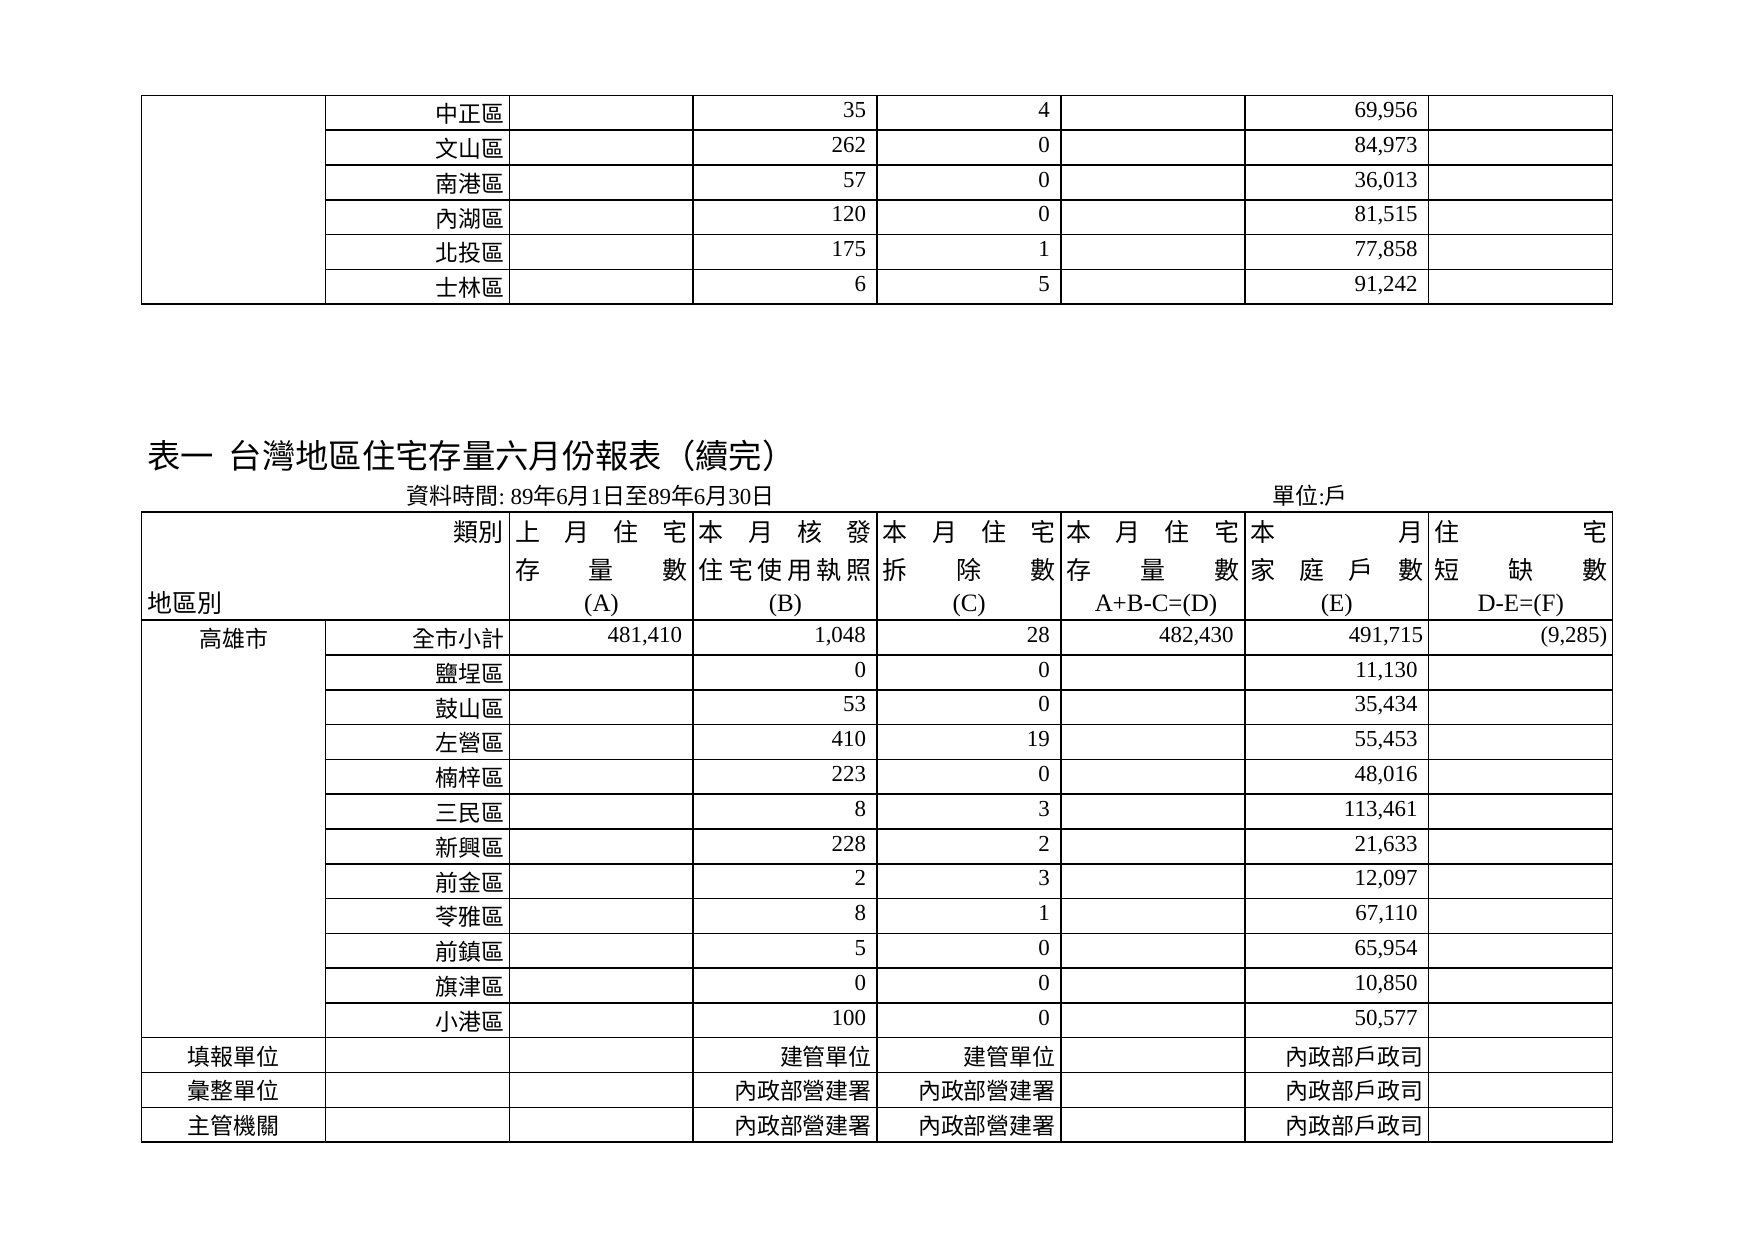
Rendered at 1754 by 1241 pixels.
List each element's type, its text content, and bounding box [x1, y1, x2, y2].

table_cell 0 [878, 691, 1060, 724]
table_cell 10,850 [1246, 969, 1428, 1002]
table_cell [1429, 830, 1612, 863]
table_cell 2 [878, 830, 1060, 863]
table_cell 楠梓區 [326, 760, 509, 793]
table_cell 0 [878, 934, 1060, 967]
table_cell 0 [878, 656, 1060, 689]
table_cell [510, 1004, 692, 1037]
table_cell 填報單位 [142, 1038, 325, 1072]
table_cell 8 [694, 899, 876, 932]
table_cell 旗津區 [326, 969, 509, 1002]
table_cell [510, 934, 692, 967]
table_cell 50,577 [1246, 1004, 1428, 1037]
table_cell 81,515 [1246, 201, 1428, 234]
table_cell 3 [878, 865, 1060, 898]
table_cell 0 [878, 166, 1060, 199]
table_cell 0 [878, 131, 1060, 164]
table_cell 223 [694, 760, 876, 793]
table_cell 35,434 [1246, 691, 1428, 724]
table_cell 主管機關 [142, 1108, 325, 1141]
table_cell [1062, 830, 1244, 863]
table_cell [326, 1108, 509, 1141]
table_cell 高雄市 [142, 621, 325, 1037]
table_cell [1061, 305, 1245, 336]
table_cell [510, 656, 692, 689]
table_cell 內政部營建署 [878, 1108, 1060, 1141]
table_cell [1429, 691, 1612, 724]
table_cell 1 [878, 235, 1060, 268]
table_cell 228 [694, 830, 876, 863]
table_cell 內政部營建署 [694, 1073, 876, 1106]
table_cell [1429, 899, 1612, 932]
table_cell 410 [694, 725, 876, 758]
table_cell 建管單位 [694, 1038, 876, 1072]
table_cell [1062, 201, 1244, 234]
table_cell 120 [694, 201, 876, 234]
table_cell 鼓山區 [326, 691, 509, 724]
table_cell [877, 399, 1061, 430]
table_cell 本月住宅 [878, 513, 1060, 549]
table_cell [693, 367, 877, 398]
table_cell 100 [694, 1004, 876, 1037]
table_cell [1429, 201, 1612, 234]
table_cell [1062, 691, 1244, 724]
table_cell 建管單位 [878, 1038, 1060, 1072]
table_cell [510, 270, 692, 303]
table_cell [326, 1038, 509, 1072]
table_cell 0 [878, 969, 1060, 1002]
table_cell [510, 725, 692, 758]
table_cell 1,048 [694, 621, 876, 654]
table_cell [1245, 336, 1428, 367]
table_cell [509, 305, 693, 336]
table_cell [1062, 166, 1244, 199]
table_cell 1 [878, 899, 1060, 932]
table_cell 中正區 [326, 96, 509, 129]
table_cell 內政部戶政司 [1246, 1073, 1428, 1106]
table_cell 19 [878, 725, 1060, 758]
table_cell 類別 地區別 [142, 513, 509, 619]
table_cell [1062, 934, 1244, 967]
table_cell 存量數 [1062, 549, 1244, 587]
table_cell [325, 399, 509, 430]
table_cell [1429, 1108, 1612, 1141]
table_cell 53 [694, 691, 876, 724]
table_cell (E) [1246, 587, 1428, 619]
table_cell (A) [510, 587, 692, 619]
table_cell 21,633 [1246, 830, 1428, 863]
table_cell 三民區 [326, 795, 509, 828]
table_cell [1429, 1004, 1612, 1037]
table_cell [1062, 899, 1244, 932]
table_cell 482,430 [1062, 621, 1244, 654]
table_cell 本月住宅 [1062, 513, 1244, 549]
table_cell [325, 336, 509, 367]
table_cell [1429, 96, 1612, 129]
table_cell [510, 166, 692, 199]
table_cell [1245, 305, 1428, 336]
table_cell 資料時間: 89年6月1日至89年6月30日 單位:戶 [142, 478, 1613, 511]
table_cell [1429, 336, 1613, 367]
table_cell 上月住宅 [510, 513, 692, 549]
table_cell [1429, 270, 1612, 303]
table_cell (9,285) [1429, 621, 1612, 654]
table_cell [1429, 934, 1612, 967]
table_cell D-E=(F) [1429, 587, 1612, 619]
table_cell [1062, 969, 1244, 1002]
table_cell [510, 899, 692, 932]
table_cell [509, 399, 693, 430]
table_cell [325, 305, 509, 336]
table_cell 家庭戶數 [1246, 549, 1428, 587]
table_cell [1062, 235, 1244, 268]
table_cell 北投區 [326, 235, 509, 268]
table_cell 表一 台灣地區住宅存量六月份報表（續完） [142, 430, 1613, 478]
table_cell 91,242 [1246, 270, 1428, 303]
table_cell [142, 96, 325, 303]
table_cell 57 [694, 166, 876, 199]
table_cell [1429, 1073, 1612, 1106]
table_cell [510, 691, 692, 724]
table_cell [1429, 305, 1613, 336]
table_cell 彙整單位 [142, 1073, 325, 1106]
table_cell 住宅 [1429, 513, 1612, 549]
table_cell [510, 235, 692, 268]
table_cell [877, 336, 1061, 367]
table_cell [510, 969, 692, 1002]
table_cell 12,097 [1246, 865, 1428, 898]
table_cell 0 [878, 201, 1060, 234]
table_cell 內政部營建署 [878, 1073, 1060, 1106]
table_cell [1062, 656, 1244, 689]
table_cell 0 [878, 1004, 1060, 1037]
table_cell [510, 760, 692, 793]
table_cell 前鎮區 [326, 934, 509, 967]
table_cell [509, 336, 693, 367]
table_cell [877, 367, 1061, 398]
table_cell 內湖區 [326, 201, 509, 234]
table_cell 65,954 [1246, 934, 1428, 967]
table_cell 3 [878, 795, 1060, 828]
table_cell 內政部戶政司 [1246, 1038, 1428, 1072]
table_cell [1429, 166, 1612, 199]
table_cell [693, 399, 877, 430]
table_cell [510, 1108, 692, 1141]
table_cell 36,013 [1246, 166, 1428, 199]
table_cell 6 [694, 270, 876, 303]
table_cell [1062, 1108, 1244, 1141]
table_cell 0 [694, 969, 876, 1002]
table_cell [1429, 235, 1612, 268]
table_cell [142, 305, 325, 336]
table_cell 新興區 [326, 830, 509, 863]
table_cell 48,016 [1246, 760, 1428, 793]
table_cell (C) [878, 587, 1060, 619]
table_cell 0 [878, 760, 1060, 793]
table_cell 8 [694, 795, 876, 828]
table_cell [1062, 725, 1244, 758]
table_cell 士林區 [326, 270, 509, 303]
table_cell 77,858 [1246, 235, 1428, 268]
table_cell [693, 336, 877, 367]
table_cell [510, 201, 692, 234]
table_cell 前金區 [326, 865, 509, 898]
table_cell 4 [878, 96, 1060, 129]
table_cell 175 [694, 235, 876, 268]
table_cell 本月 [1246, 513, 1428, 549]
table_cell [1429, 969, 1612, 1002]
table_cell 5 [694, 934, 876, 967]
table_cell [510, 795, 692, 828]
table_cell [1429, 131, 1612, 164]
table_cell [1062, 1004, 1244, 1037]
table_cell [142, 336, 325, 367]
table_cell [1429, 795, 1612, 828]
table_cell [1062, 270, 1244, 303]
table_cell 鹽埕區 [326, 656, 509, 689]
table_cell 存量數 [510, 549, 692, 587]
table_cell 2 [694, 865, 876, 898]
table_cell [1429, 865, 1612, 898]
table_cell 本月核發 [694, 513, 876, 549]
table_cell 35 [694, 96, 876, 129]
table_cell 左營區 [326, 725, 509, 758]
table_cell [877, 305, 1061, 336]
table_cell [510, 1073, 692, 1106]
table_cell 28 [878, 621, 1060, 654]
table_cell 南港區 [326, 166, 509, 199]
table_cell [693, 305, 877, 336]
table_cell 內政部營建署 [694, 1108, 876, 1141]
table_cell [1429, 725, 1612, 758]
table_cell [1062, 96, 1244, 129]
table_cell [326, 1073, 509, 1106]
table_cell A+B-C=(D) [1062, 587, 1244, 619]
table_cell [1062, 131, 1244, 164]
table_cell 67,110 [1246, 899, 1428, 932]
table_cell 113,461 [1246, 795, 1428, 828]
table_cell 491,715 [1246, 621, 1428, 654]
table_cell [1429, 760, 1612, 793]
table_cell [142, 367, 325, 398]
table_cell [1062, 760, 1244, 793]
table_cell [1245, 367, 1428, 398]
table_cell [1061, 336, 1245, 367]
table_cell [142, 399, 325, 430]
table_cell [509, 367, 693, 398]
table_cell [510, 1038, 692, 1072]
table_cell 5 [878, 270, 1060, 303]
table_cell 69,956 [1246, 96, 1428, 129]
table_cell [1062, 795, 1244, 828]
table_cell 內政部戶政司 [1246, 1108, 1428, 1141]
table_cell [1062, 1073, 1244, 1106]
table_cell [510, 96, 692, 129]
table_cell 481,410 [510, 621, 692, 654]
table_cell [1429, 399, 1613, 430]
table_cell [1429, 1038, 1612, 1072]
table_cell [510, 131, 692, 164]
table_cell 苓雅區 [326, 899, 509, 932]
table_cell (B) [694, 587, 876, 619]
table_cell 84,973 [1246, 131, 1428, 164]
table_cell [1062, 1038, 1244, 1072]
table_cell [1429, 656, 1612, 689]
table_cell [1062, 865, 1244, 898]
table_cell 住宅使用執照 [694, 549, 876, 587]
table_cell 0 [694, 656, 876, 689]
table_cell 短缺數 [1429, 549, 1612, 587]
table_cell [1061, 399, 1245, 430]
table_cell 55,453 [1246, 725, 1428, 758]
table_cell 262 [694, 131, 876, 164]
table_cell [325, 367, 509, 398]
table_cell [510, 830, 692, 863]
table_cell 拆除數 [878, 549, 1060, 587]
table_cell 全市小計 [326, 621, 509, 654]
table_cell [1061, 367, 1245, 398]
table_cell [1245, 399, 1428, 430]
table_cell 小港區 [326, 1004, 509, 1037]
table_cell [510, 865, 692, 898]
table_cell 11,130 [1246, 656, 1428, 689]
table_cell 文山區 [326, 131, 509, 164]
table_cell [1429, 367, 1613, 398]
